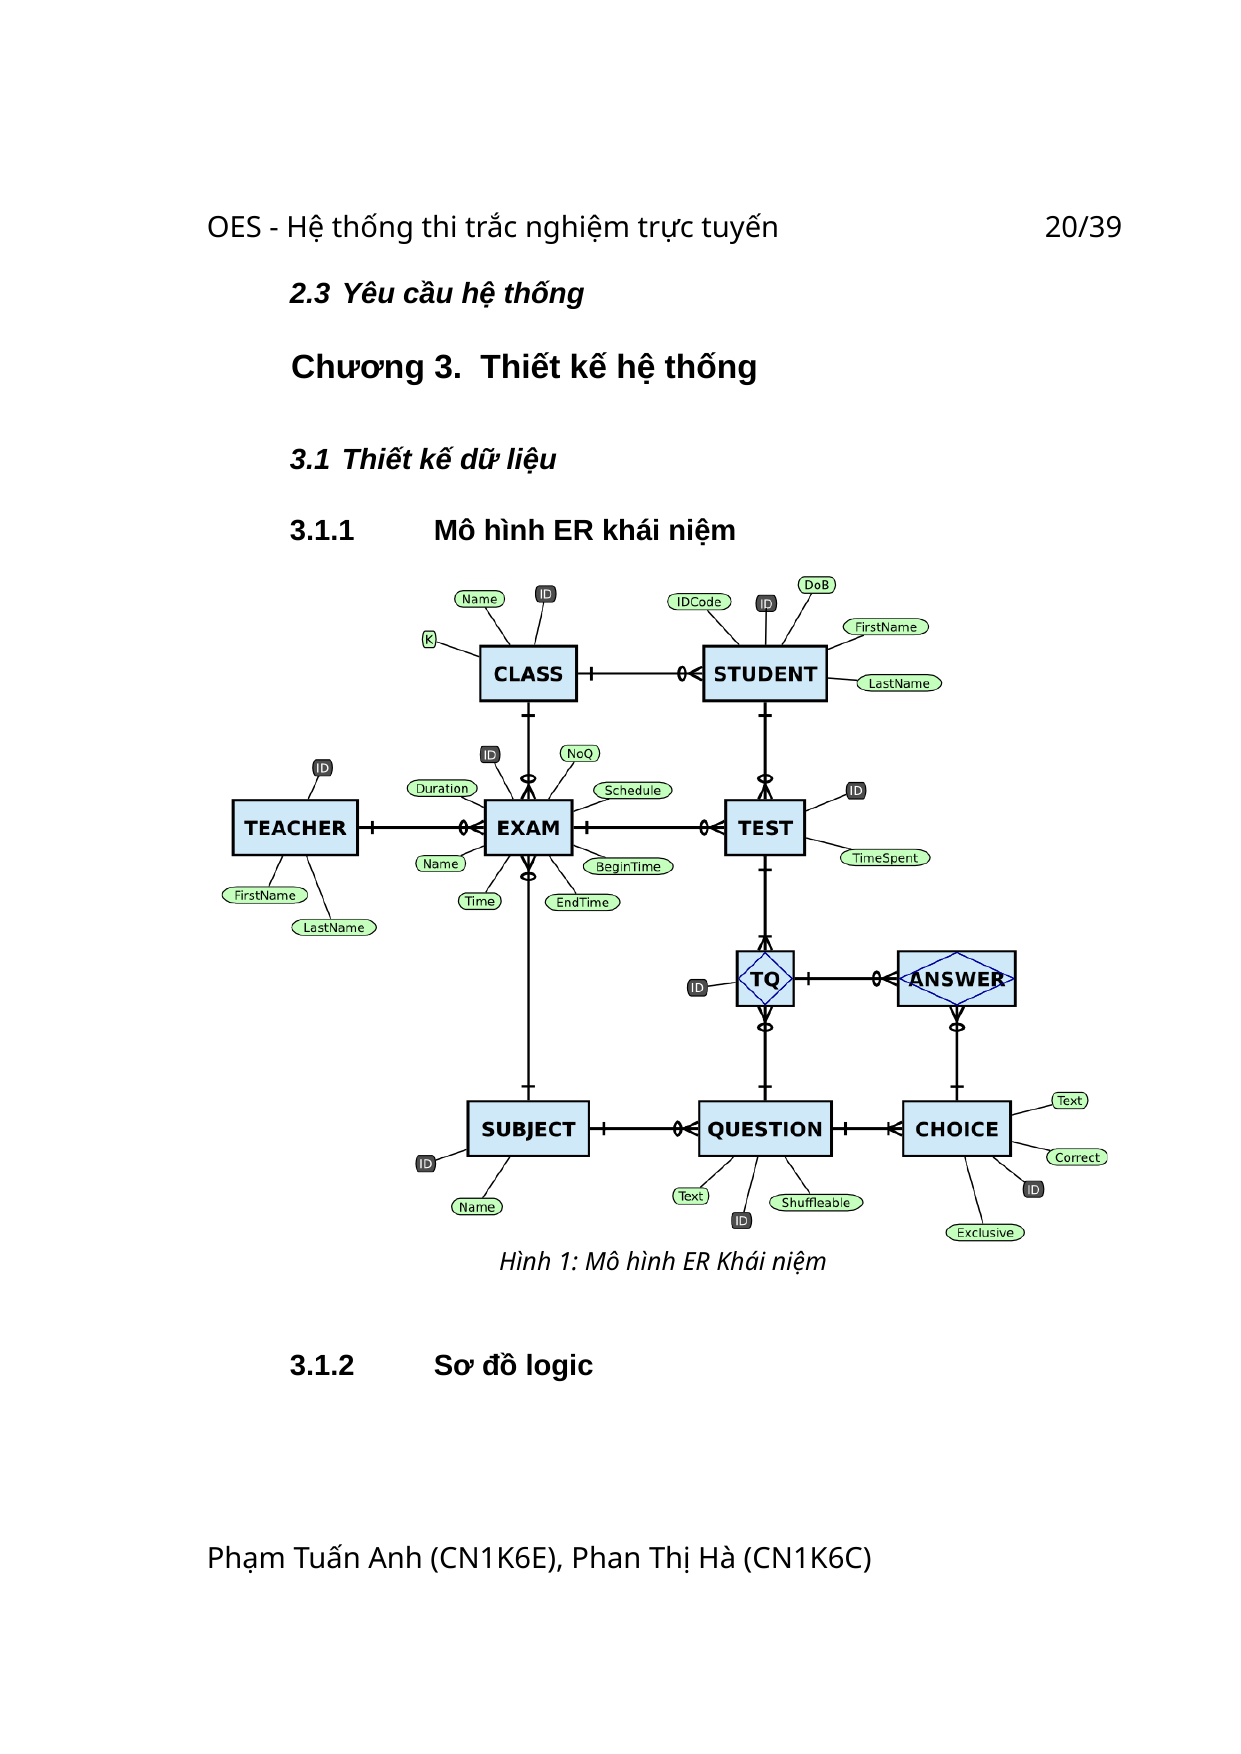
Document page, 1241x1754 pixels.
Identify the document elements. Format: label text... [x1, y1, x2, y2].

subtitle Thiết kế hệ thống [282, 347, 1122, 386]
subtitle Sơ đồ logic [282, 1348, 1122, 1382]
picture [221, 572, 1108, 1244]
subtitle Thiết kế dữ liệu [282, 442, 1122, 476]
subtitle Yêu cầu hệ thống [282, 276, 1122, 309]
subtitle Mô hình ER khái niệm [282, 513, 1122, 547]
text Hình 1: Mô hình ER Khái niệm [221, 1244, 1107, 1277]
